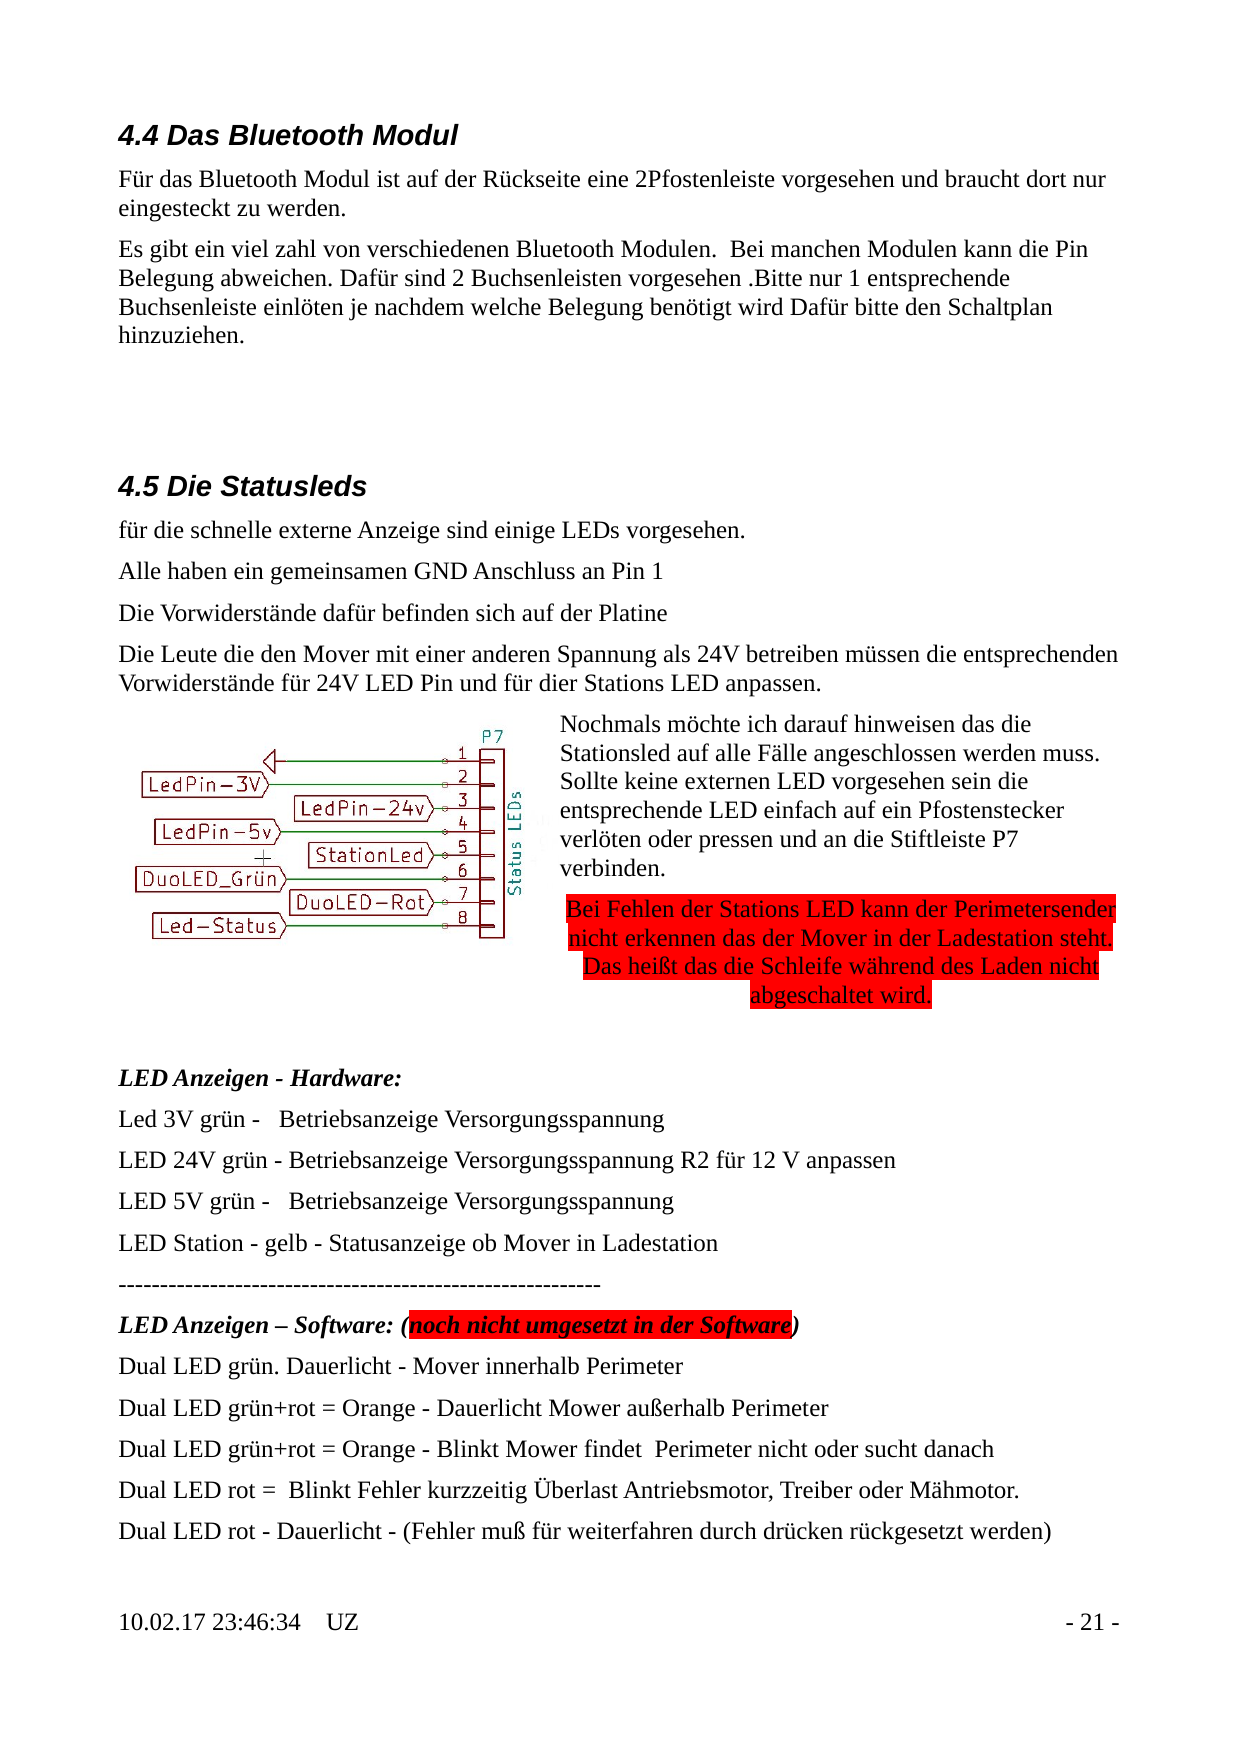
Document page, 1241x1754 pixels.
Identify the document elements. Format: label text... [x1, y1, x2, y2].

text Dual LED grün+rot = Orange - Blinkt Mower findet Perimeter nicht oder sucht danach [118, 1434, 1122, 1463]
text LED 5V grün - Betriebsanzeige Versorgungsspannung [118, 1186, 1122, 1215]
text Alle haben ein gemeinsamen GND Anschluss an Pin 1 [118, 556, 1122, 585]
picture [118, 708, 560, 1003]
text Für das Bluetooth Modul ist auf der Rückseite eine 2Pfostenleiste vorgesehen und braucht dort nur eingesteckt zu werden. [118, 164, 1122, 222]
text Bei Fehlen der Stations LED kann der Perimetersender nicht erkennen das der Mover in der Ladestation steht. Das heißt das die Schleife während des Laden nicht abgeschaltet wird. [118, 894, 1122, 1009]
text LED Station - gelb - Statusanzeige ob Mover in Ladestation [118, 1228, 1122, 1256]
subtitle 4.5 Die Statusleds [118, 469, 1122, 503]
text für die schnelle externe Anzeige sind einige LEDs vorgesehen. [118, 515, 1122, 544]
text ---------------------------------------------------------- [118, 1269, 1122, 1298]
text Es gibt ein viel zahl von verschiedenen Bluetooth Modulen. Bei manchen Modulen kann die Pin Belegung abweichen. Dafür sind 2 Buchsenleisten vorgesehen .Bitte nur 1 entsprechende Buchsenleiste einlöten je nachdem welche Belegung benötigt wird Dafür bitte den Schaltplan hinzuziehen. [118, 234, 1122, 349]
text Die Leute die den Mover mit einer anderen Spannung als 24V betreiben müssen die entsprechenden Vorwiderstände für 24V LED Pin und für dier Stations LED anpassen. [118, 639, 1122, 696]
text Dual LED grün. Dauerlicht - Mover innerhalb Perimeter [118, 1351, 1122, 1380]
text Dual LED rot = Blinkt Fehler kurzzeitig Überlast Antriebsmotor, Treiber oder Mähmotor. [118, 1475, 1122, 1504]
text LED Anzeigen - Hardware: [118, 1063, 1122, 1091]
text Led 3V grün - Betriebsanzeige Versorgungsspannung [118, 1104, 1122, 1133]
text Dual LED rot - Dauerlicht - (Fehler muß für weiterfahren durch drücken rückgesetzt werden) [118, 1516, 1122, 1545]
text LED 24V grün - Betriebsanzeige Versorgungsspannung R2 für 12 V anpassen [118, 1145, 1122, 1174]
text Dual LED grün+rot = Orange - Dauerlicht Mower außerhalb Perimeter [118, 1393, 1122, 1421]
text Die Vorwiderstände dafür befinden sich auf der Platine [118, 598, 1122, 626]
text Nochmals möchte ich darauf hinweisen das die Stationsled auf alle Fälle angeschlossen werden muss. Sollte keine externen LED vorgesehen sein die entsprechende LED einfach auf ein Pfostenstecker verlöten oder pressen und an die Stiftleiste P7 verbinden. [560, 709, 1122, 881]
text LED Anzeigen – Software: (noch nicht umgesetzt in der Software) [118, 1310, 1122, 1339]
subtitle 4.4 Das Bluetooth Modul [118, 118, 1122, 152]
